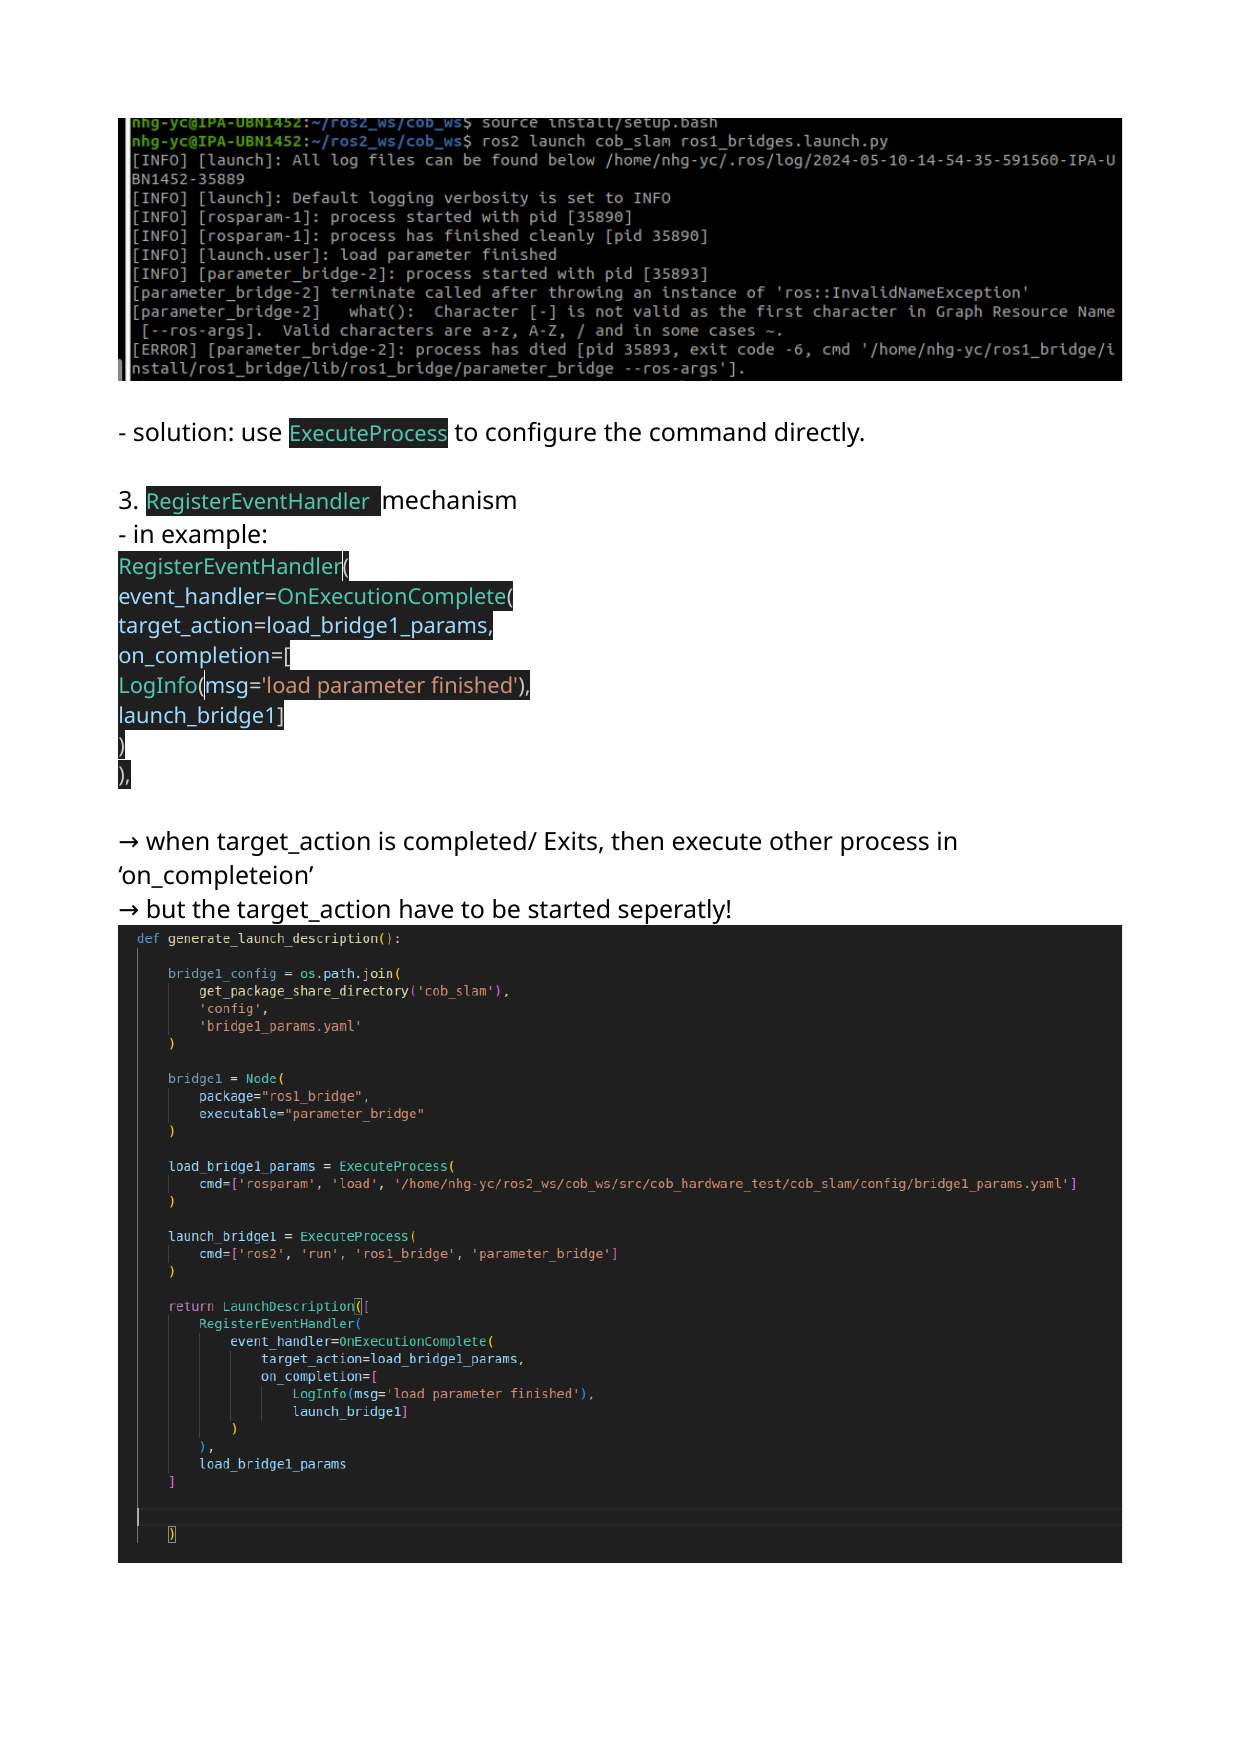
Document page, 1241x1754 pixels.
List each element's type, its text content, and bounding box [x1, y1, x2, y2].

text event_handler=OnExecutionComplete( [118, 581, 1122, 611]
text LogInfo(msg='load parameter finished'), [118, 670, 1122, 700]
text - in example: [118, 517, 1122, 551]
text ) [118, 730, 1122, 759]
text - solution: use ExecuteProcess to configure the command directly. [118, 415, 1122, 449]
text on_completion=[ [118, 640, 1122, 670]
text launch_bridge1] [118, 700, 1122, 730]
picture [118, 118, 1123, 381]
text → when target_action is completed/ Exits, then execute other process in ‘on_completeion’ [118, 823, 1122, 891]
text target_action=load_bridge1_params, [118, 611, 1122, 640]
text RegisterEventHandler( [118, 551, 1122, 581]
text ), [118, 759, 1122, 789]
text → but the target_action have to be started seperatly! [118, 891, 1122, 925]
text 3. RegisterEventHandler mechanism [118, 483, 1122, 517]
picture [118, 925, 1123, 1563]
